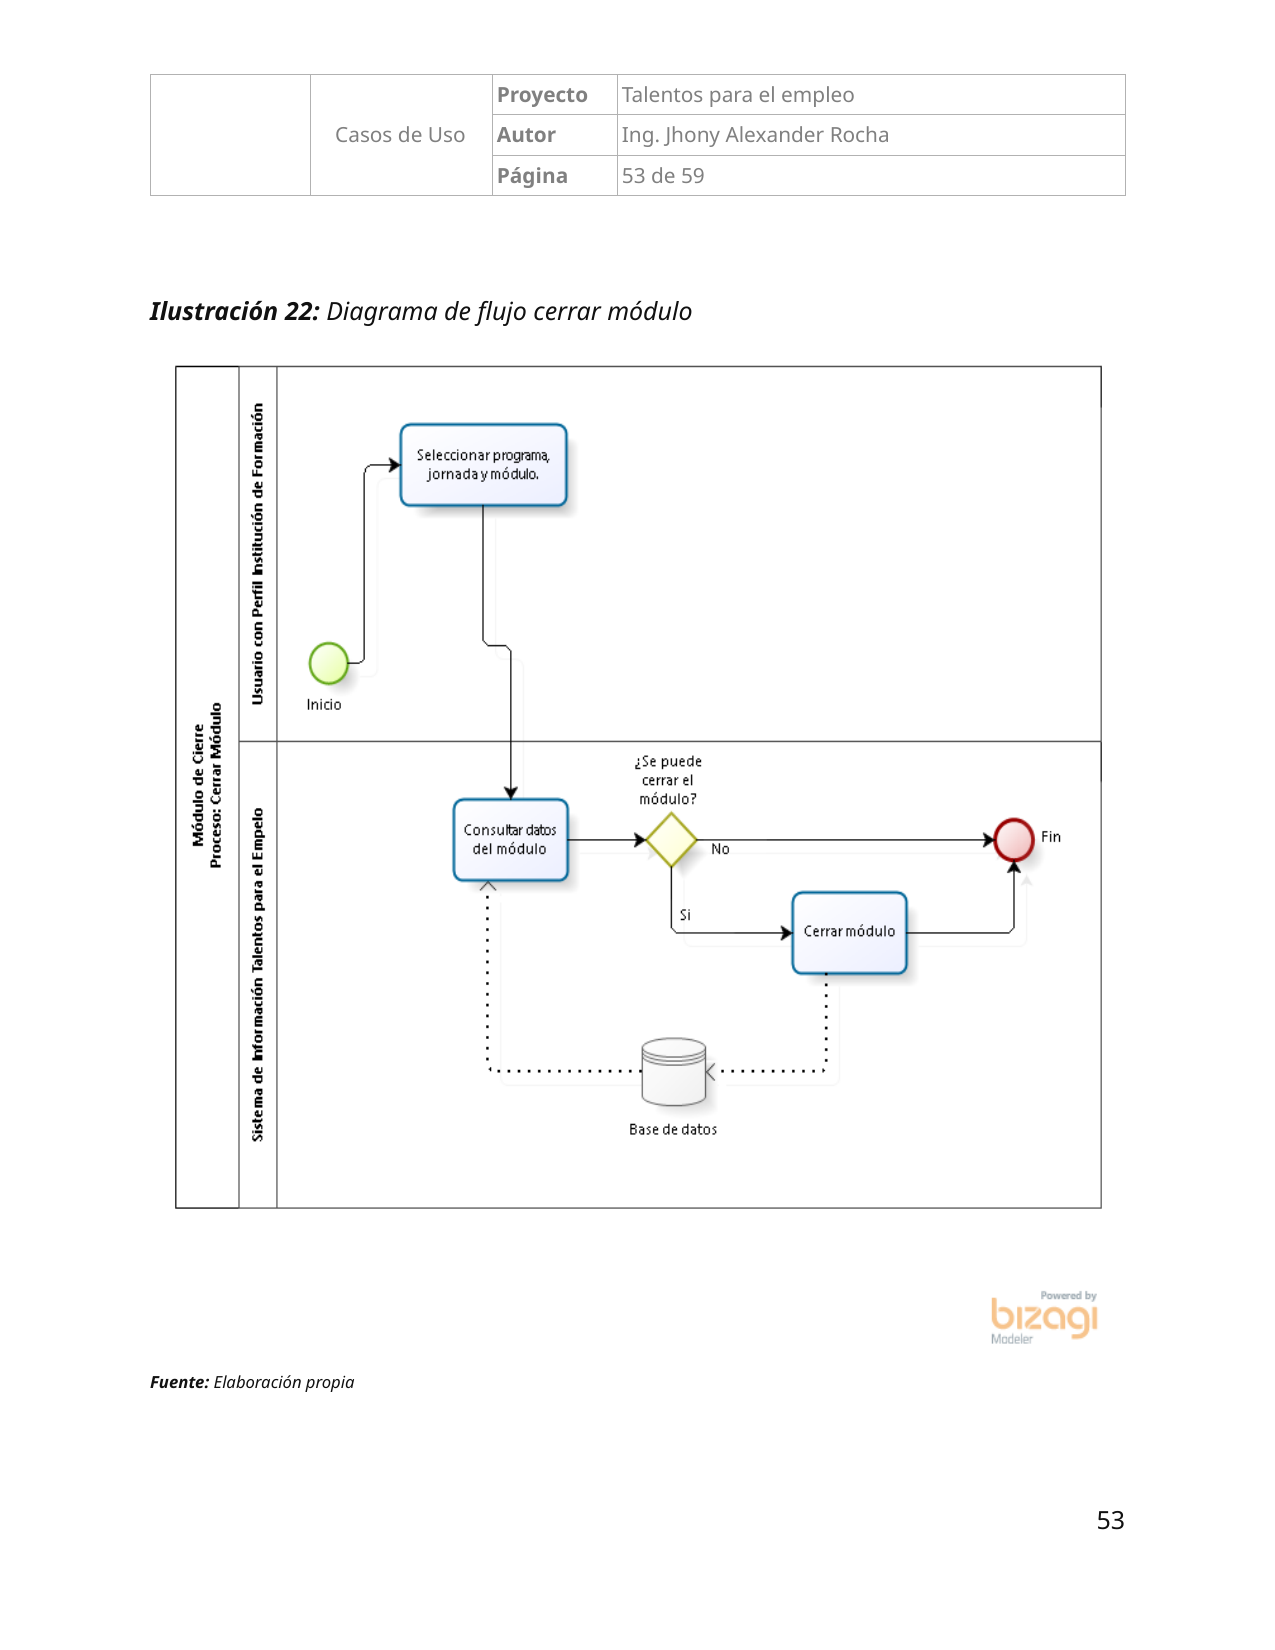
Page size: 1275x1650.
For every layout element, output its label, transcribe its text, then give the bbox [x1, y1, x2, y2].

text Fuente: Elaboración propia [150, 1360, 1125, 1394]
picture [150, 339, 1125, 1360]
text Ilustración 22: Diagrama de flujo cerrar módulo [150, 293, 1125, 339]
